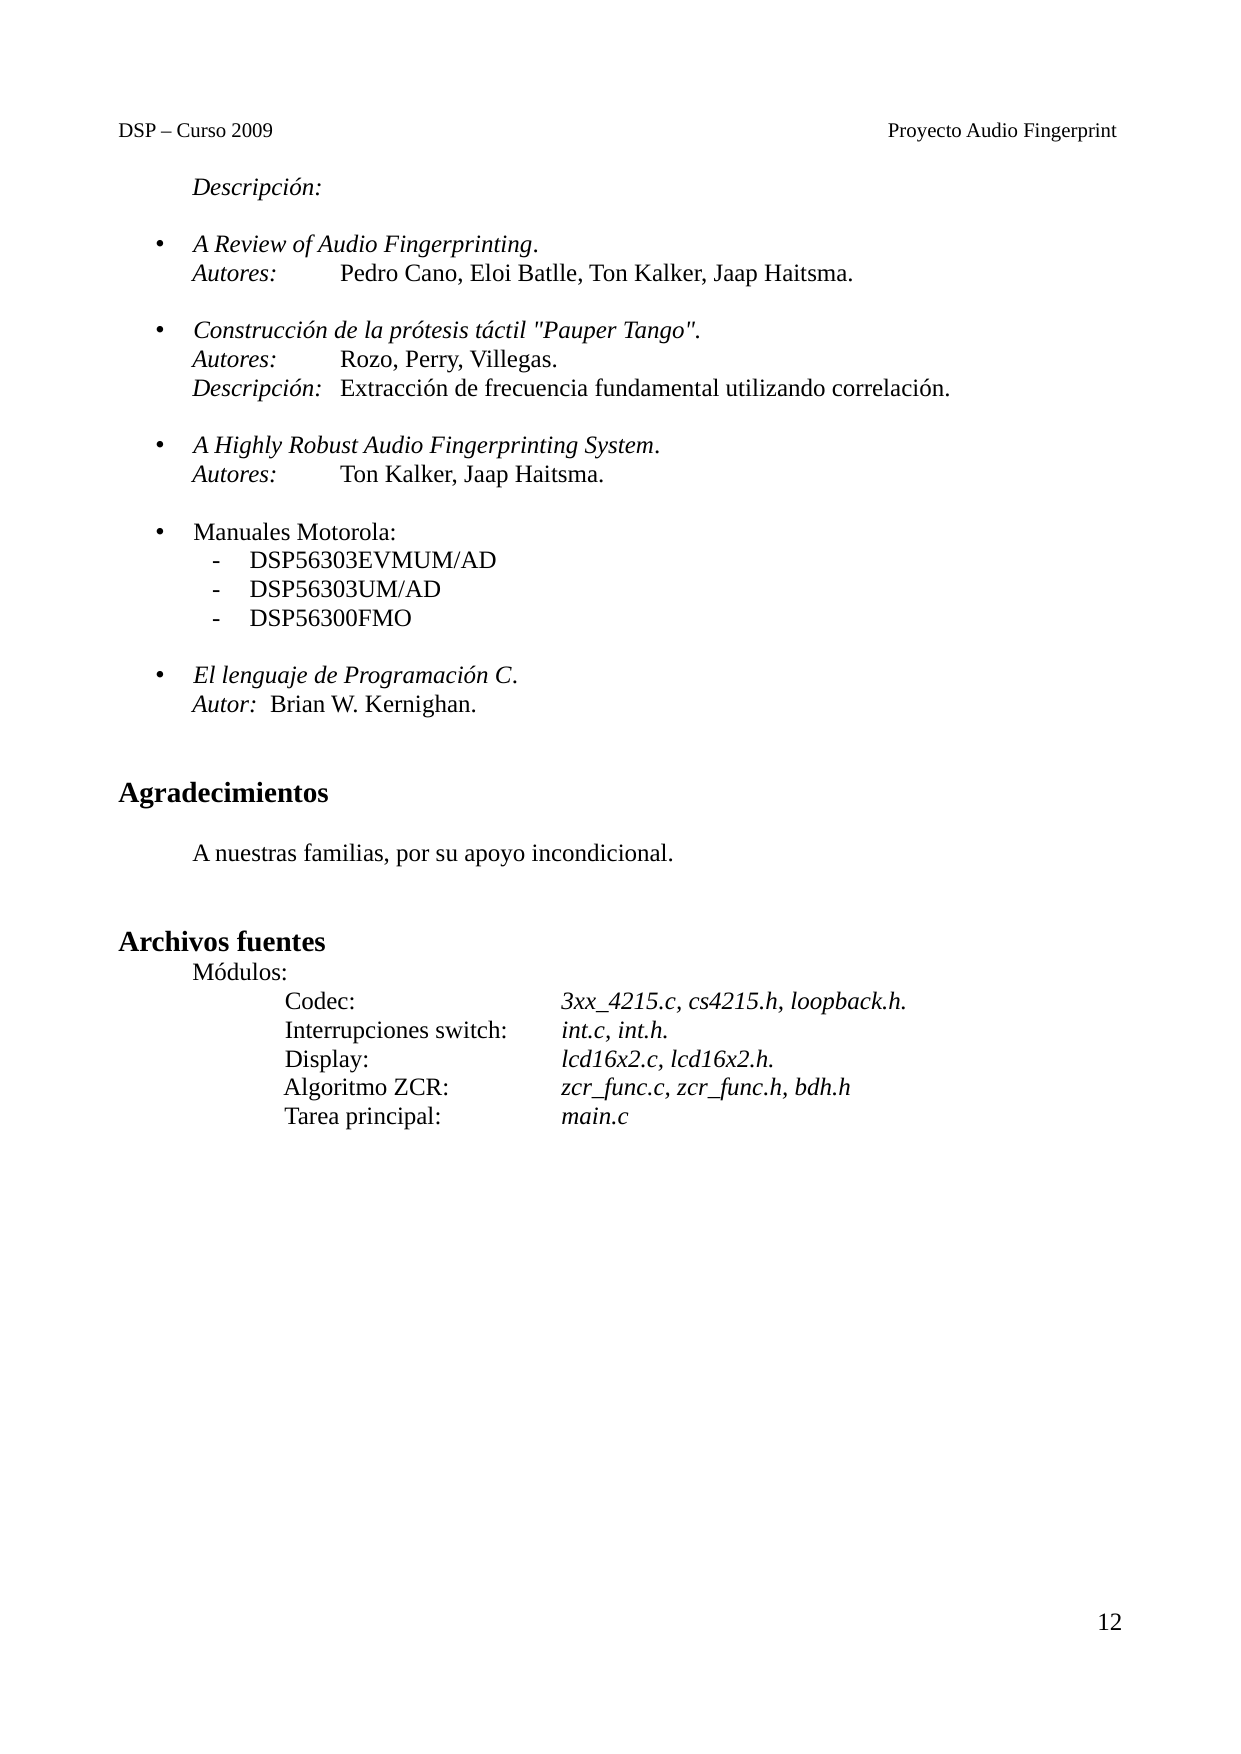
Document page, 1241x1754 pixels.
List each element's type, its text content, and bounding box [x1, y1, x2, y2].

list Manuales Motorola: [156, 517, 1122, 545]
list Construcción de la prótesis táctil "Pauper Tango". [156, 315, 1122, 344]
text Algoritmo ZCR: zcr_func.c, zcr_func.h, bdh.h [118, 1072, 1122, 1101]
text Autor: Brian W. Kernighan. [118, 689, 1122, 718]
text Descripción: Extracción de frecuencia fundamental utilizando correlación. [118, 373, 1122, 402]
text Autores: Ton Kalker, Jaap Haitsma. [154, 459, 1122, 488]
text Módulos: [118, 957, 1122, 986]
text Autores: Rozo, Perry, Villegas. [156, 344, 1122, 373]
text Archivos fuentes [118, 924, 1122, 957]
text Codec: 3xx_4215.c, cs4215.h, loopback.h. [118, 986, 1122, 1015]
list DSP56303UM/AD [212, 574, 1122, 603]
list El lenguaje de Programación C. [156, 660, 1122, 689]
text Autores: Pedro Cano, Eloi Batlle, Ton Kalker, Jaap Haitsma. [154, 258, 1122, 287]
list A Highly Robust Audio Fingerprinting System. [156, 430, 1122, 459]
text Agradecimientos [118, 775, 1122, 809]
list DSP56300FMO [212, 603, 1122, 632]
list DSP56303EVMUM/AD [212, 545, 1122, 574]
text Interrupciones switch: int.c, int.h. [118, 1015, 1122, 1044]
text Descripción: [118, 172, 1122, 200]
text A nuestras familias, por su apoyo incondicional. [118, 838, 1122, 866]
text Tarea principal: main.c [118, 1101, 1122, 1130]
list A Review of Audio Fingerprinting. [156, 229, 1122, 258]
text Display: lcd16x2.c, lcd16x2.h. [118, 1044, 1122, 1072]
